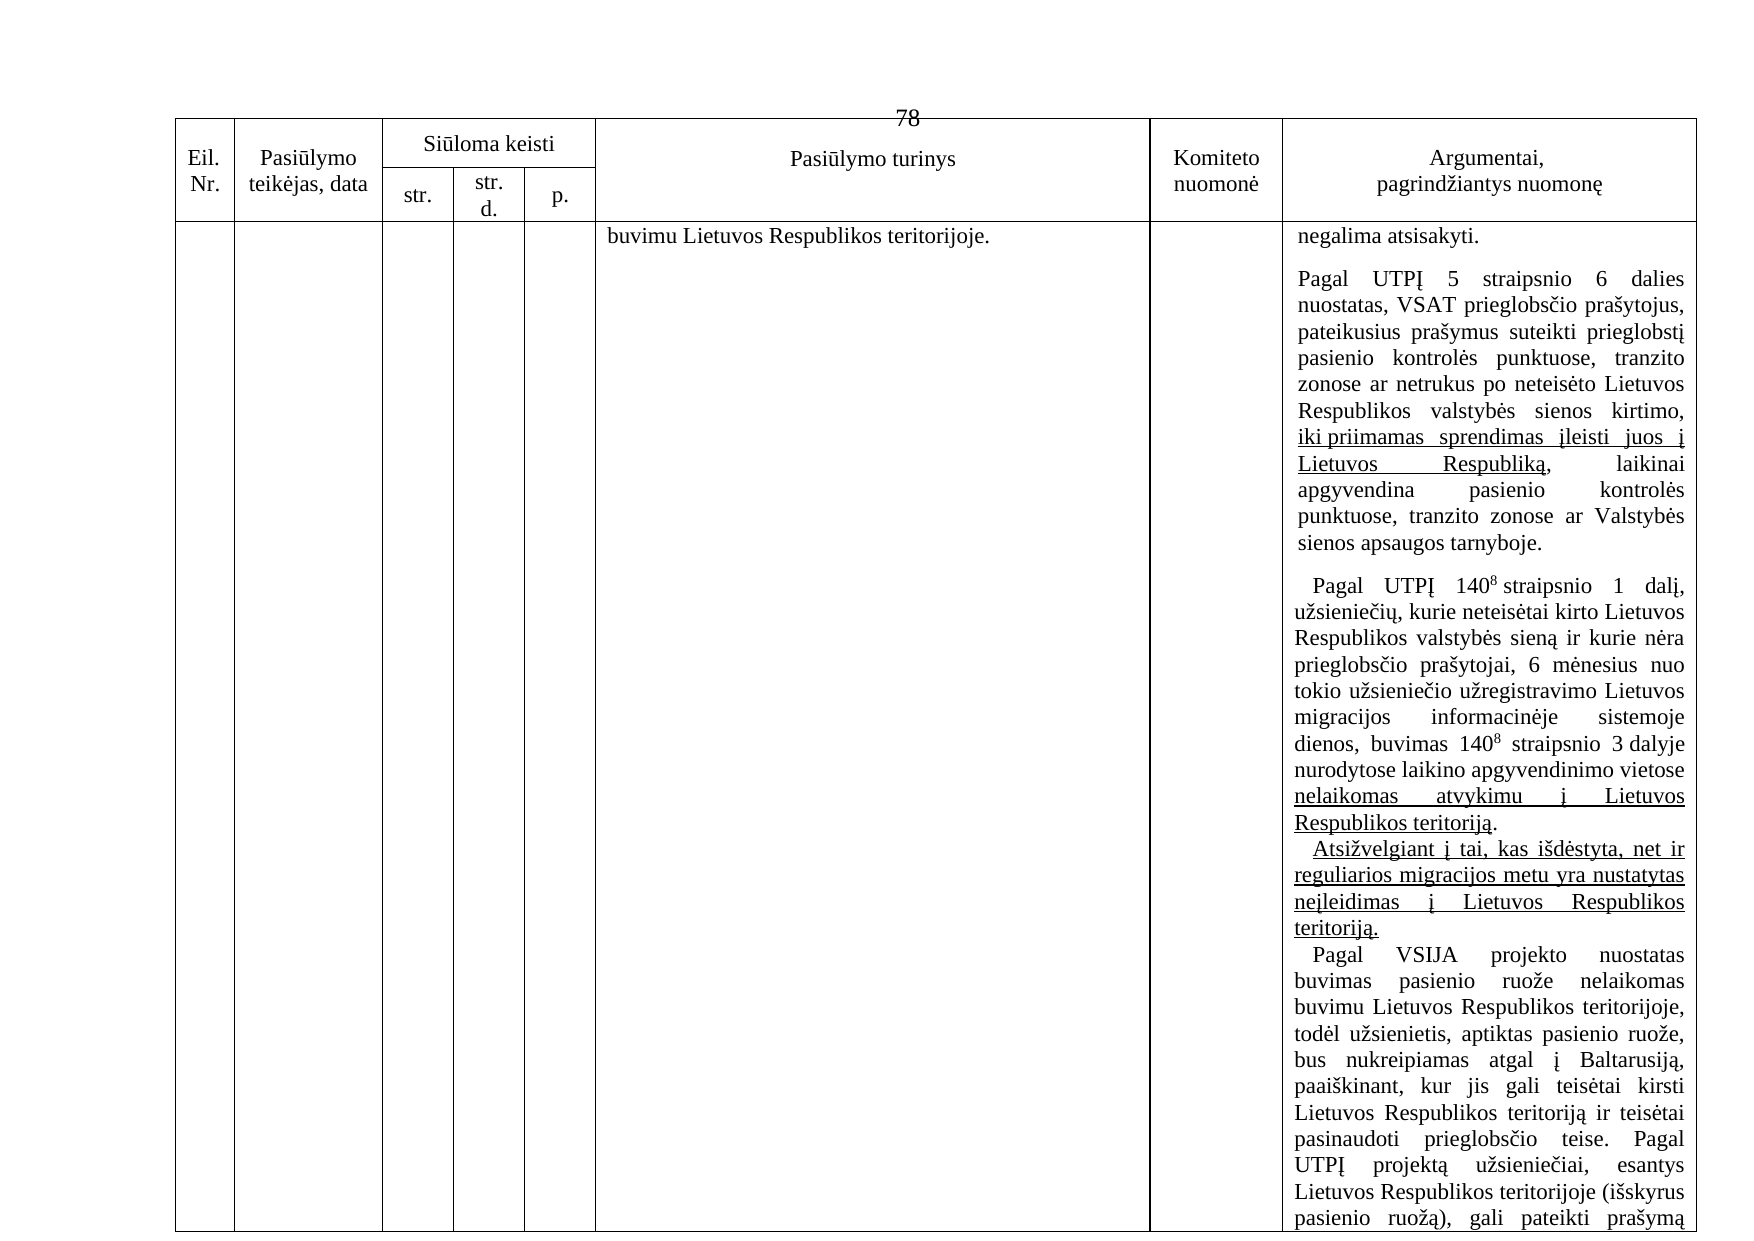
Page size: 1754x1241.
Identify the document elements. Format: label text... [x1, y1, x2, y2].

table_header Pasiūlymo turinys [596, 119, 1149, 221]
table_header Eil. Nr. [176, 119, 234, 221]
table_header Argumentai, pagrindžiantys nuomonę [1283, 119, 1696, 221]
table_cell str. [383, 168, 453, 221]
table_cell [176, 222, 234, 1231]
table_header Pasiūlymo teikėjas, data [235, 119, 382, 221]
table_cell [454, 222, 524, 1231]
table_cell buvimu Lietuvos Respublikos teritorijoje. [596, 222, 1149, 1231]
table_cell negalima atsisakyti. Pagal UTPĮ 5 straipsnio 6 dalies nuostatas, VSAT prieglobsčio prašytojus, pateikusius prašymus suteikti prieglobstį pasienio kontrolės punktuose, tranzito zonose ar netrukus po neteisėto Lietuvos Respublikos valstybės sienos kirtimo, iki priimamas sprendimas įleisti juos į Lietuvos Respubliką, laikinai apgyvendina pasienio kontrolės punktuose, tranzito zonose ar Valstybės sienos apsaugos tarnyboje. Pagal UTPĮ 1408 straipsnio 1 dalį, užsieniečių, kurie neteisėtai kirto Lietuvos Respublikos valstybės sieną ir kurie nėra prieglobsčio prašytojai, 6 mėnesius nuo tokio užsieniečio užregistravimo Lietuvos migracijos informacinėje sistemoje dienos, buvimas 1408 straipsnio 3 dalyje nurodytose laikino apgyvendinimo vietose nelaikomas atvykimu į Lietuvos Respublikos teritoriją. Atsižvelgiant į tai, kas išdėstyta, net ir reguliarios migracijos metu yra nustatytas neįleidimas į Lietuvos Respublikos teritoriją. Pagal VSIJA projekto nuostatas buvimas pasienio ruože nelaikomas buvimu Lietuvos Respublikos teritorijoje, todėl užsienietis, aptiktas pasienio ruože, bus nukreipiamas atgal į Baltarusiją, paaiškinant, kur jis gali teisėtai kirsti Lietuvos Respublikos teritoriją ir teisėtai pasinaudoti prieglobsčio teise. Pagal UTPĮ projektą užsieniečiai, esantys Lietuvos Respublikos teritorijoje (išskyrus pasienio ruožą), gali pateikti prašymą [1283, 222, 1696, 1231]
table_header Siūloma keisti [383, 119, 595, 167]
table_cell [525, 222, 595, 1231]
table_cell p. [525, 168, 595, 221]
table_header Komiteto nuomonė [1151, 119, 1282, 221]
table_cell [383, 222, 453, 1231]
table_cell str. d. [454, 168, 524, 221]
table_cell [235, 222, 382, 1231]
table_cell [1151, 222, 1282, 1231]
